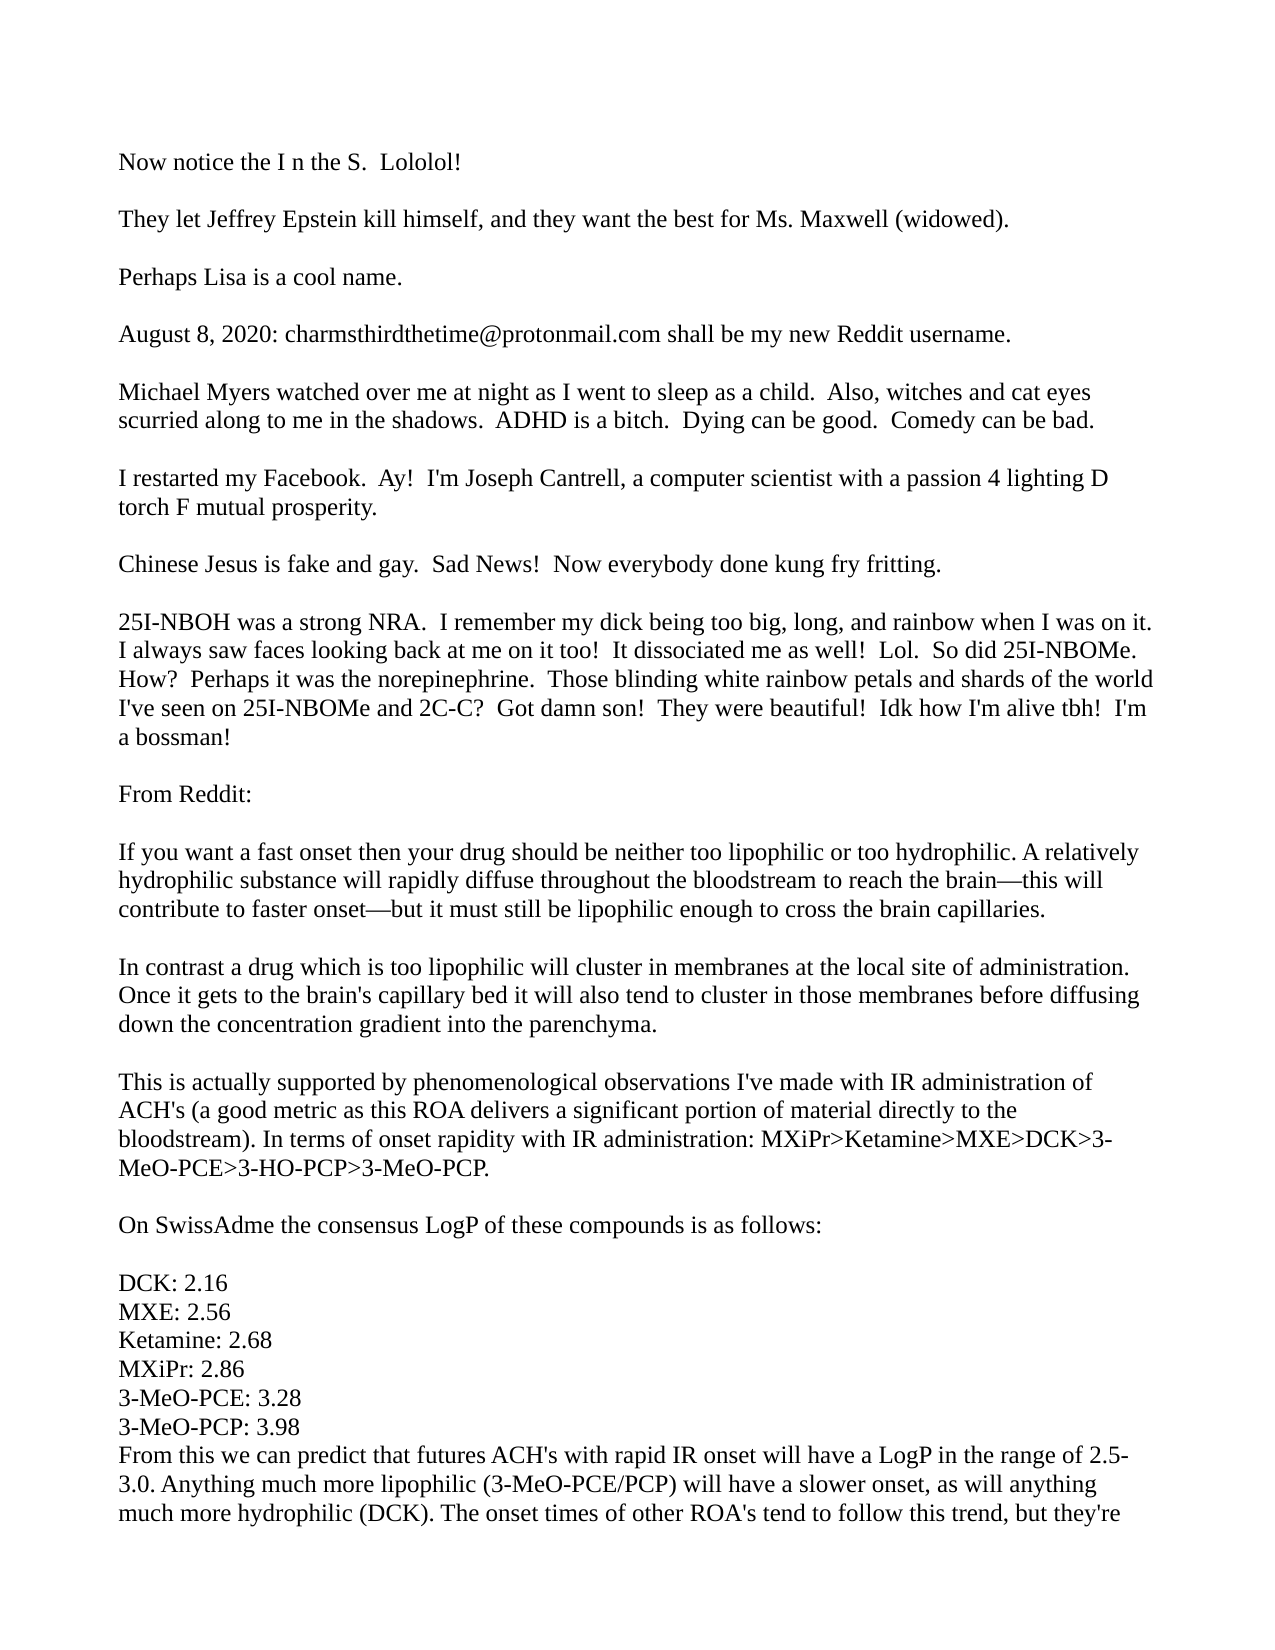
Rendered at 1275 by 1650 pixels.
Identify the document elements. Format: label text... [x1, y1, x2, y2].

text From this we can predict that futures ACH's with rapid IR onset will have a LogP in the range of 2.5-3.0. Anything much more lipophilic (3-MeO-PCE/PCP) will have a slower onset, as will anything much more hydrophilic (DCK). The onset times of other ROA's tend to follow this trend, but they're [118, 1441, 1157, 1527]
text Now notice the I n the S. Lololol! [118, 147, 1157, 176]
text I restarted my Facebook. Ay! I'm Joseph Cantrell, a computer scientist with a passion 4 lighting D torch F mutual prosperity. [118, 463, 1157, 521]
text If you want a fast onset then your drug should be neither too lipophilic or too hydrophilic. A relatively hydrophilic substance will rapidly diffuse throughout the bloodstream to reach the brain—this will contribute to faster onset—but it must still be lipophilic enough to cross the brain capillaries. [118, 837, 1157, 923]
text 3-MeO-PCE: 3.28 [118, 1383, 1157, 1412]
text Michael Myers watched over me at night as I went to sleep as a child. Also, witches and cat eyes scurried along to me in the shadows. ADHD is a bitch. Dying can be good. Comedy can be bad. [118, 377, 1157, 434]
text DCK: 2.16 [118, 1268, 1157, 1297]
text MXE: 2.56 [118, 1297, 1157, 1326]
text Ketamine: 2.68 [118, 1326, 1157, 1354]
text In contrast a drug which is too lipophilic will cluster in membranes at the local site of administration. Once it gets to the brain's capillary bed it will also tend to cluster in those membranes before diffusing down the concentration gradient into the parenchyma. [118, 952, 1157, 1038]
text 25I-NBOH was a strong NRA. I remember my dick being too big, long, and rainbow when I was on it. I always saw faces looking back at me on it too! It dissociated me as well! Lol. So did 25I-NBOMe. How? Perhaps it was the norepinephrine. Those blinding white rainbow petals and shards of the world I've seen on 25I-NBOMe and 2C-C? Got damn son! They were beautiful! Idk how I'm alive tbh! I'm a bossman! [118, 607, 1157, 751]
text August 8, 2020: charmsthirdthetime@protonmail.com shall be my new Reddit username. [118, 319, 1157, 348]
text Chinese Jesus is fake and gay. Sad News! Now everybody done kung fry fritting. [118, 549, 1157, 578]
text Perhaps Lisa is a cool name. [118, 262, 1157, 291]
text This is actually supported by phenomenological observations I've made with IR administration of ACH's (a good metric as this ROA delivers a significant portion of material directly to the bloodstream). In terms of onset rapidity with IR administration: MXiPr>Ketamine>MXE>DCK>3-MeO-PCE>3-HO-PCP>3-MeO-PCP. [118, 1067, 1157, 1182]
text MXiPr: 2.86 [118, 1354, 1157, 1383]
text They let Jeffrey Epstein kill himself, and they want the best for Ms. Maxwell (widowed). [118, 204, 1157, 233]
text From Reddit: [118, 779, 1157, 808]
text On SwissAdme the consensus LogP of these compounds is as follows: [118, 1211, 1157, 1239]
text 3-MeO-PCP: 3.98 [118, 1412, 1157, 1441]
